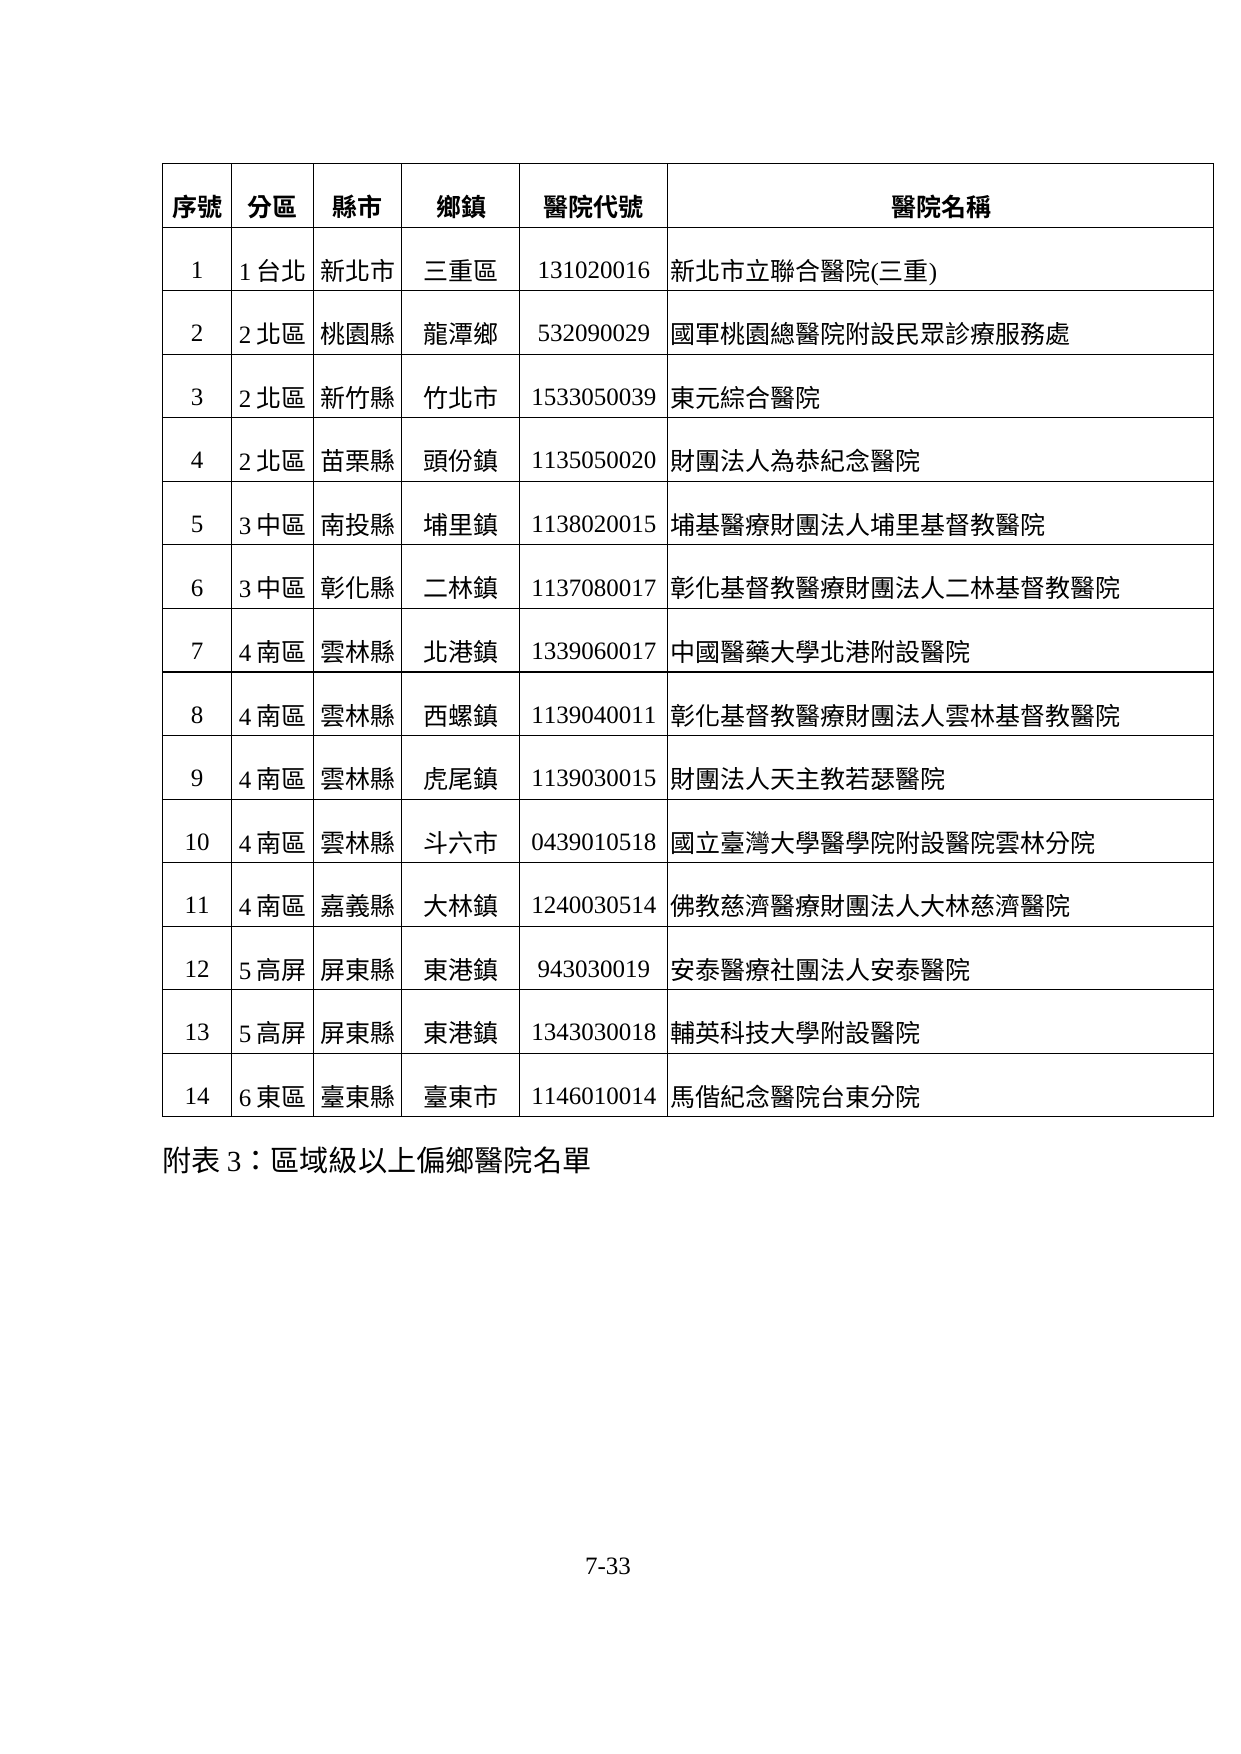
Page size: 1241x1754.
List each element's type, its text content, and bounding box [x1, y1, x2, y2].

table_cell 1139040011 [520, 673, 667, 735]
table_cell 新竹縣 [314, 355, 401, 417]
table_cell 1台北 [232, 228, 313, 290]
table_cell 雲林縣 [314, 800, 401, 862]
table_cell 12 [163, 927, 231, 989]
table_cell 1343030018 [520, 990, 667, 1053]
table_cell 3 [163, 355, 231, 417]
table_cell 埔里鎮 [402, 482, 519, 544]
table_cell 1146010014 [520, 1054, 667, 1116]
table_cell 9 [163, 736, 231, 798]
table_cell 1137080017 [520, 545, 667, 608]
table_header 鄉鎮 [402, 164, 519, 227]
table_cell 4 [163, 418, 231, 481]
table_cell 彰化縣 [314, 545, 401, 608]
table_cell 北港鎮 [402, 609, 519, 671]
table_cell 財團法人為恭紀念醫院 [668, 418, 1213, 481]
table_cell 1135050020 [520, 418, 667, 481]
text 附表3：區域級以上偏鄉醫院名單 [162, 1117, 1053, 1180]
table_cell 4南區 [232, 609, 313, 671]
table_cell 1339060017 [520, 609, 667, 671]
table_cell 4南區 [232, 736, 313, 798]
table_cell 4南區 [232, 673, 313, 735]
table_cell 5高屏 [232, 990, 313, 1053]
table_cell 國立臺灣大學醫學院附設醫院雲林分院 [668, 800, 1213, 862]
table_cell 中國醫藥大學北港附設醫院 [668, 609, 1213, 671]
table_cell 佛教慈濟醫療財團法人大林慈濟醫院 [668, 863, 1213, 926]
table_cell 虎尾鎮 [402, 736, 519, 798]
table_cell 南投縣 [314, 482, 401, 544]
table_cell 0439010518 [520, 800, 667, 862]
table_cell 10 [163, 800, 231, 862]
table_cell 屏東縣 [314, 990, 401, 1053]
table_cell 5 [163, 482, 231, 544]
table_cell 2 [163, 291, 231, 354]
table_cell 雲林縣 [314, 609, 401, 671]
table_cell 桃園縣 [314, 291, 401, 354]
table_cell 5高屏 [232, 927, 313, 989]
table_header 分區 [232, 164, 313, 227]
table_cell 1138020015 [520, 482, 667, 544]
table_cell 3中區 [232, 545, 313, 608]
table_cell 943030019 [520, 927, 667, 989]
table_cell 131020016 [520, 228, 667, 290]
table_cell 輔英科技大學附設醫院 [668, 990, 1213, 1053]
table_cell 532090029 [520, 291, 667, 354]
table_cell 二林鎮 [402, 545, 519, 608]
table_cell 嘉義縣 [314, 863, 401, 926]
table_cell 2北區 [232, 355, 313, 417]
table_cell 2北區 [232, 418, 313, 481]
table_cell 國軍桃園總醫院附設民眾診療服務處 [668, 291, 1213, 354]
table_cell 4南區 [232, 863, 313, 926]
table_cell 東港鎮 [402, 927, 519, 989]
table_cell 龍潭鄉 [402, 291, 519, 354]
table_cell 臺東縣 [314, 1054, 401, 1116]
table_cell 大林鎮 [402, 863, 519, 926]
table_cell 1 [163, 228, 231, 290]
table_header 醫院代號 [520, 164, 667, 227]
table_cell 雲林縣 [314, 673, 401, 735]
table_cell 彰化基督教醫療財團法人二林基督教醫院 [668, 545, 1213, 608]
table_cell 7 [163, 609, 231, 671]
table_cell 6東區 [232, 1054, 313, 1116]
table_header 醫院名稱 [668, 164, 1213, 227]
table_cell 彰化基督教醫療財團法人雲林基督教醫院 [668, 673, 1213, 735]
table_cell 西螺鎮 [402, 673, 519, 735]
table_cell 安泰醫療社團法人安泰醫院 [668, 927, 1213, 989]
table_cell 1240030514 [520, 863, 667, 926]
table_cell 2北區 [232, 291, 313, 354]
table_cell 6 [163, 545, 231, 608]
table_cell 屏東縣 [314, 927, 401, 989]
table_cell 東港鎮 [402, 990, 519, 1053]
table_cell 臺東市 [402, 1054, 519, 1116]
table_header 序號 [163, 164, 231, 227]
table_cell 1139030015 [520, 736, 667, 798]
table_cell 馬偕紀念醫院台東分院 [668, 1054, 1213, 1116]
table_cell 財團法人天主教若瑟醫院 [668, 736, 1213, 798]
table_cell 埔基醫療財團法人埔里基督教醫院 [668, 482, 1213, 544]
table_cell 斗六市 [402, 800, 519, 862]
table_cell 3中區 [232, 482, 313, 544]
table_cell 新北市 [314, 228, 401, 290]
table_cell 雲林縣 [314, 736, 401, 798]
table_cell 東元綜合醫院 [668, 355, 1213, 417]
table_cell 苗栗縣 [314, 418, 401, 481]
table_cell 1533050039 [520, 355, 667, 417]
table_cell 14 [163, 1054, 231, 1116]
table_cell 4南區 [232, 800, 313, 862]
table_header 縣市 [314, 164, 401, 227]
table_cell 11 [163, 863, 231, 926]
table_cell 13 [163, 990, 231, 1053]
table_cell 8 [163, 673, 231, 735]
table_cell 三重區 [402, 228, 519, 290]
table_cell 竹北市 [402, 355, 519, 417]
table_cell 新北市立聯合醫院(三重) [668, 228, 1213, 290]
table_cell 頭份鎮 [402, 418, 519, 481]
